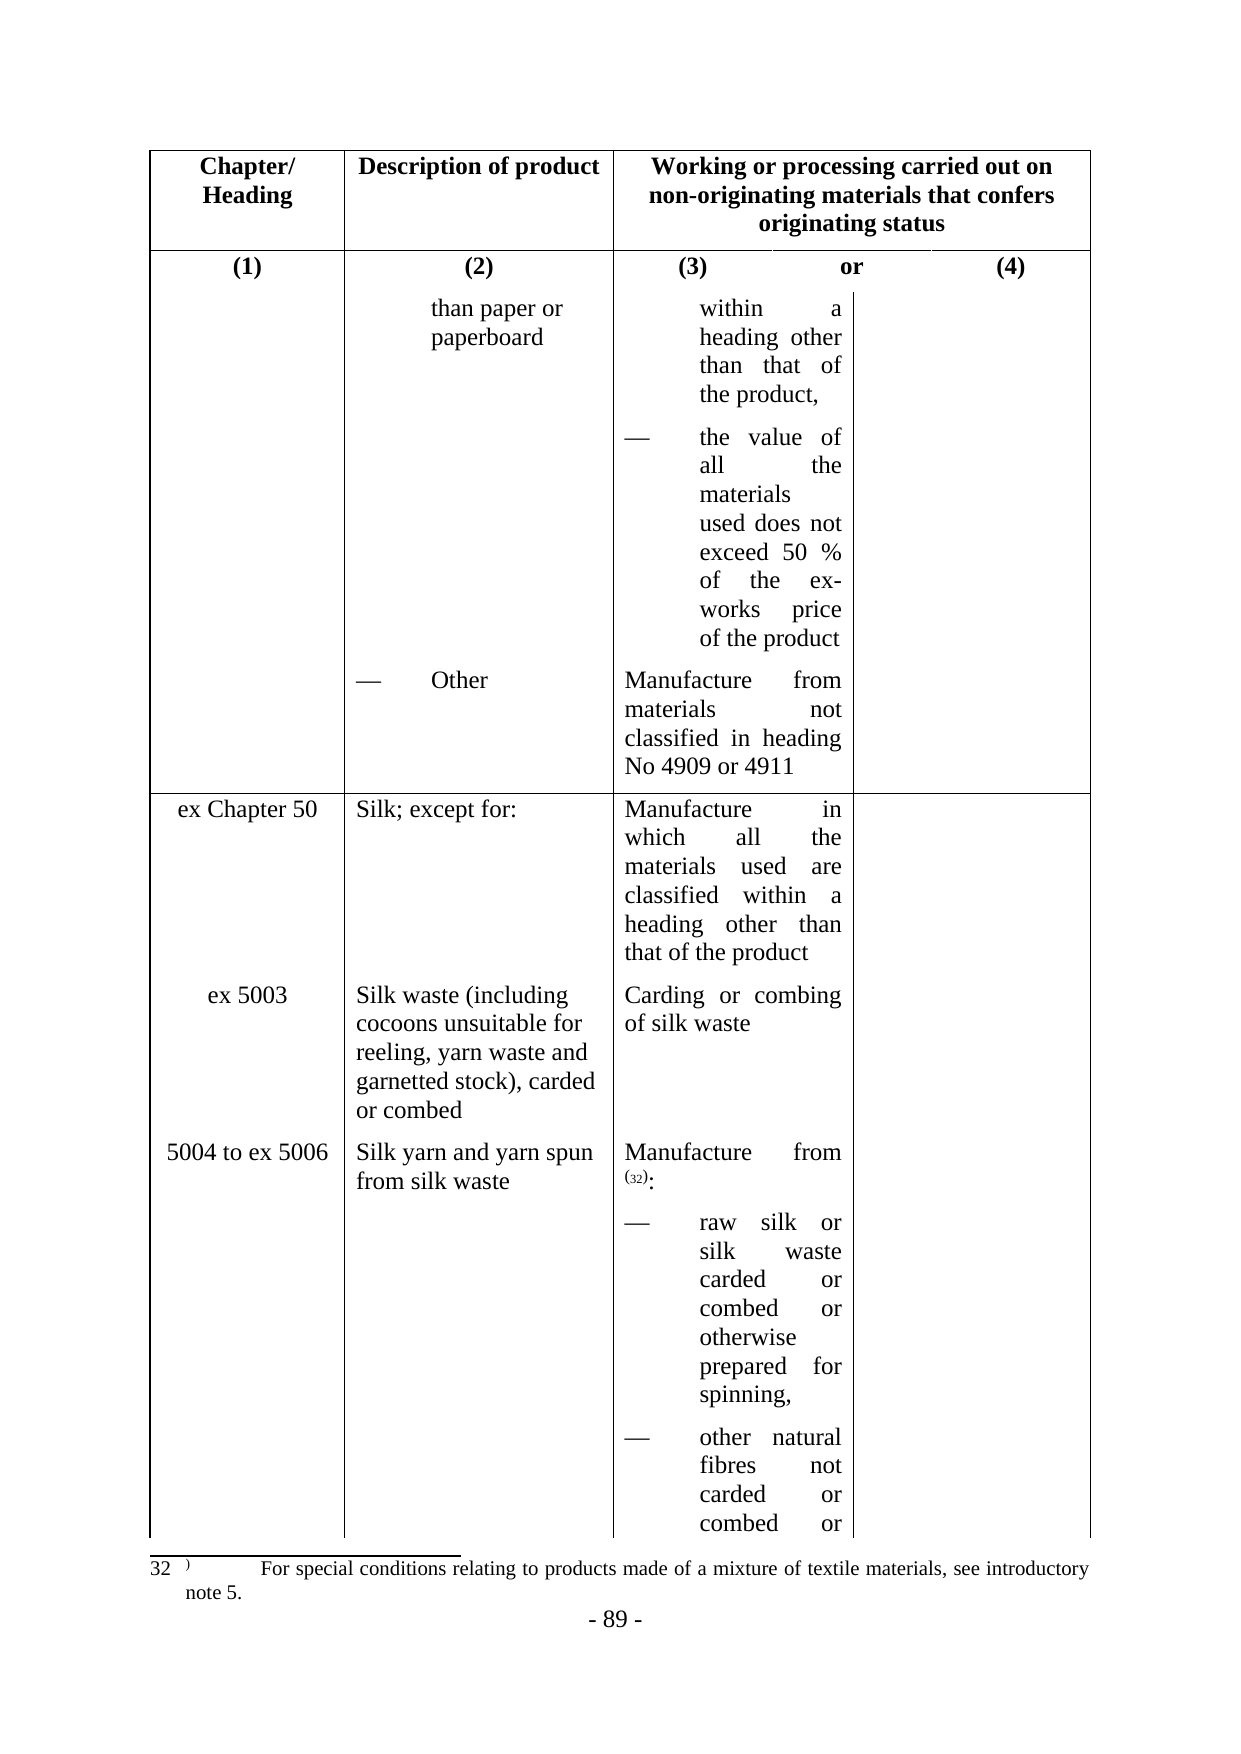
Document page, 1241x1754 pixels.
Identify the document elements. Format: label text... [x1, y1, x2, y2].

table_cell Silk; except for: [345, 794, 613, 979]
table_header Chapter/Heading [151, 151, 344, 250]
table_cell Manufacture in which all the materials used are classified within a heading other than that of the product [614, 794, 853, 979]
table_cell — Other [345, 665, 613, 793]
table_cell [151, 665, 344, 793]
table_cell than paper or paperboard [345, 293, 613, 421]
table_cell [151, 1422, 344, 1537]
table_cell Silk yarn and yarn spun from silk waste [345, 1137, 613, 1421]
table_cell [854, 1137, 1090, 1421]
table_cell within a heading other than that of the product, [614, 293, 853, 421]
table_cell — other natural fibres not carded or combed or [614, 1422, 853, 1537]
table_cell [854, 293, 1090, 421]
table_cell Silk waste (including cocoons unsuitable for reeling, yarn waste and garnetted stock), carded or combed [345, 980, 613, 1136]
table_cell (3) [614, 251, 772, 292]
table_cell ex Chapter 50 [151, 794, 344, 979]
table_cell (4) [932, 251, 1090, 292]
table_cell [854, 665, 1090, 793]
table_header Working or processing carried out on non-originating materials that confers originating status [614, 151, 1090, 250]
table_cell [151, 422, 344, 664]
table_cell [854, 1422, 1090, 1537]
table_cell or [773, 251, 931, 292]
table_cell ex 5003 [151, 980, 344, 1136]
table_cell [345, 1422, 613, 1537]
table_cell Carding or combing of silk waste [614, 980, 853, 1136]
table_cell 5004 to ex 5006 [151, 1137, 344, 1421]
table_header Description of product [345, 151, 613, 250]
table_cell Manufacture from materials not classified in heading No 4909 or 4911 [614, 665, 853, 793]
table_cell [151, 293, 344, 421]
table_cell [854, 422, 1090, 664]
table_cell (1) [151, 251, 344, 292]
table_cell [854, 794, 1090, 979]
table_cell — the value of all the materials used does not exceed 50 % of the ex-works price of the product [614, 422, 853, 664]
table_cell Manufacture from (): — raw silk or silk waste carded or combed or otherwise prepared for spinning, [614, 1137, 853, 1421]
table_cell (2) [345, 251, 613, 292]
table_cell [345, 422, 613, 664]
table_cell [854, 980, 1090, 1136]
